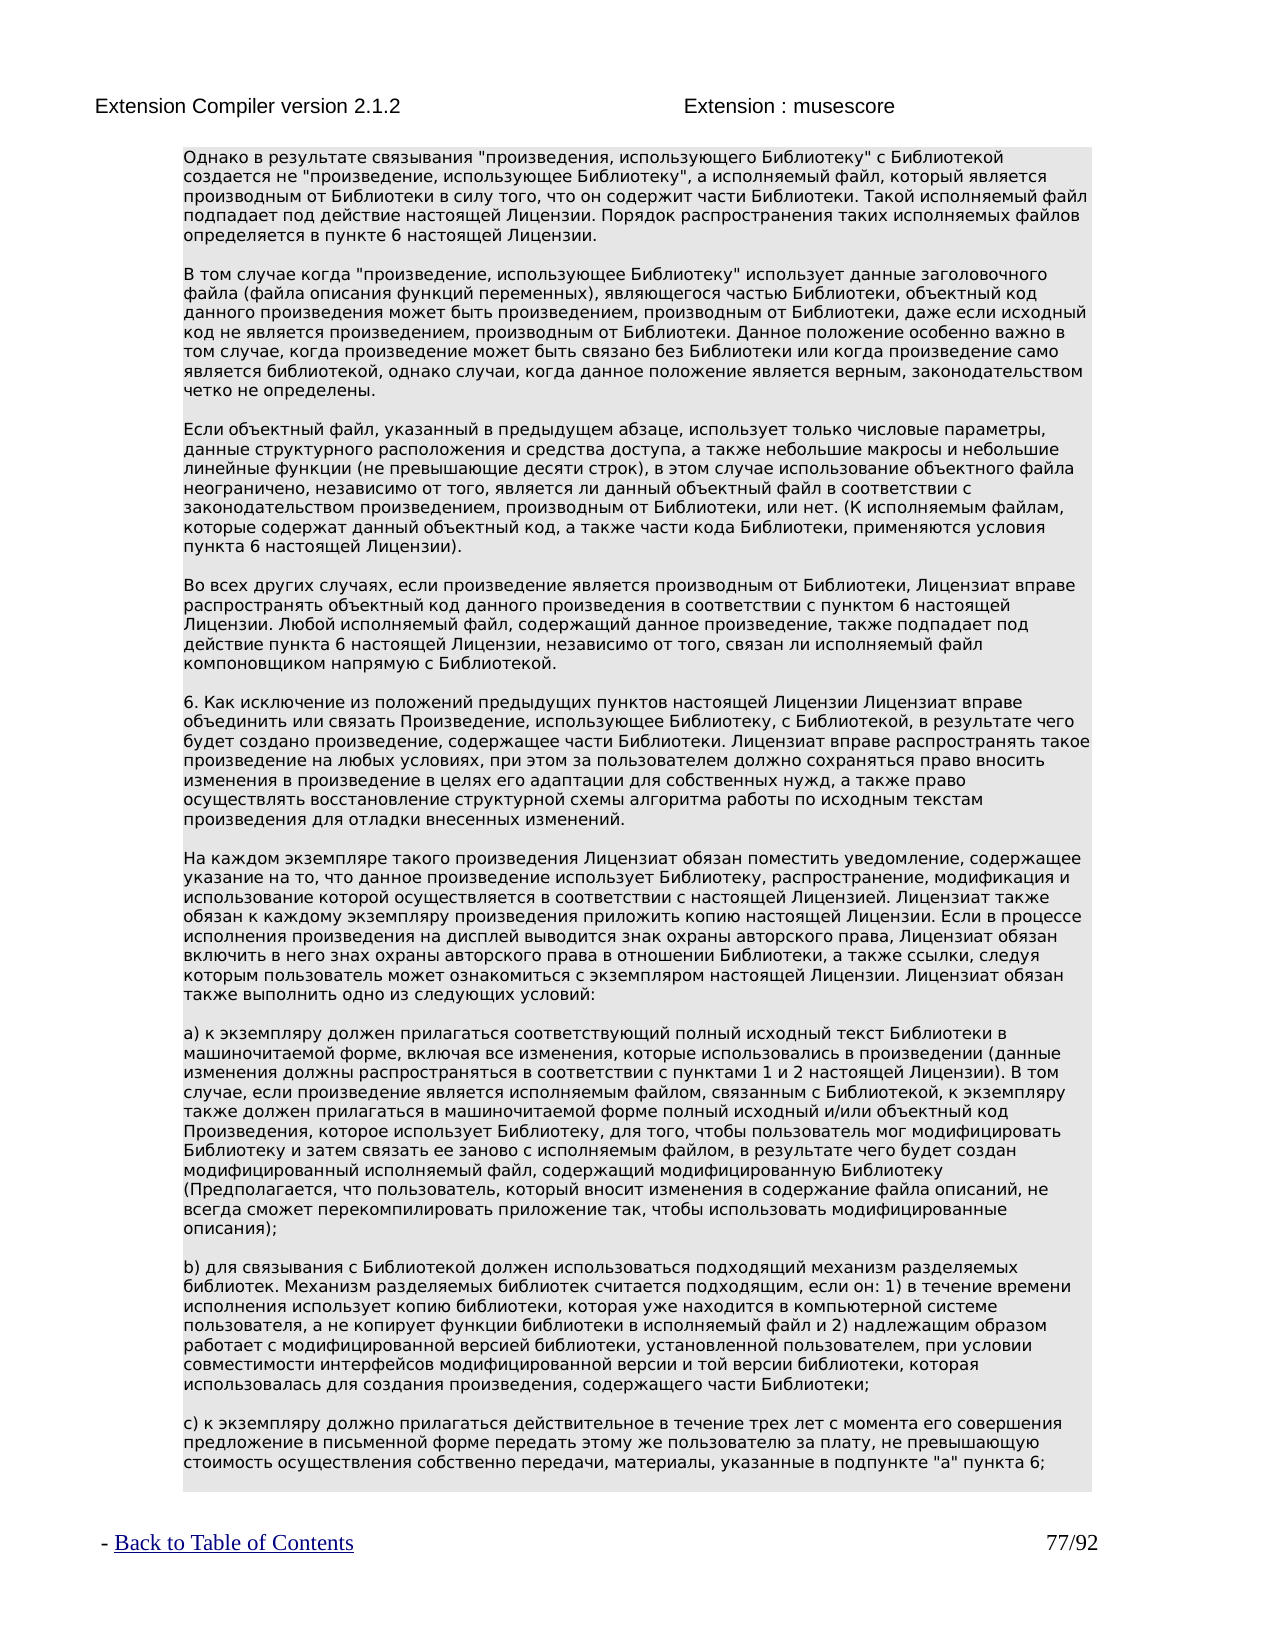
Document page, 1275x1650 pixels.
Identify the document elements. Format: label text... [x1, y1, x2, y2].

text 6. Как исключение из положений предыдущих пунктов настоящей Лицензии Лицензиат вправе объединить или связать Произведение, использующее Библиотеку, с Библиотекой, в результате чего будет создано произведение, содержащее части Библиотеки. Лицензиат вправе распространять такое произведение на любых условиях, при этом за пользователем должно сохраняться право вносить изменения в произведение в целях его адаптации для собственных нужд, а также право осуществлять восстановление структурной схемы алгоритма работы по исходным текстам произведения для отладки внесенных изменений. [183, 693, 1092, 829]
text а) к экземпляру должен прилагаться соответствующий полный исходный текст Библиотеки в машиночитаемой форме, включая все изменения, которые использовались в произведении (данные изменения должны распространяться в соответствии с пунктами 1 и 2 настоящей Лицензии). В том случае, если произведение является исполняемым файлом, связанным с Библиотекой, к экземпляру также должен прилагаться в машиночитаемой форме полный исходный и/или объектный код Произведения, которое использует Библиотеку, для того, чтобы пользователь мог модифицировать Библиотеку и затем связать ее заново с исполняемым файлом, в результате чего будет создан модифицированный исполняемый файл, содержащий модифицированную Библиотеку (Предполагается, что пользователь, который вносит изменения в содержание файла описаний, не всегда сможет перекомпилировать приложение так, чтобы использовать модифицированные описания); [183, 1024, 1092, 1238]
text Если объектный файл, указанный в предыдущем абзаце, использует только числовые параметры, данные структурного расположения и средства доступа, а также небольшие макросы и небольшие линейные функции (не превышающие десяти строк), в этом случае использование объектного файла неограничено, независимо от того, является ли данный объектный файл в соответствии с законодательством произведением, производным от Библиотеки, или нет. (К исполняемым файлам, которые содержат данный объектный код, а также части кода Библиотеки, применяются условия пункта 6 настоящей Лицензии). [183, 420, 1092, 557]
text В том случае когда "произведение, использующее Библиотеку" использует данные заголовочного файла (файла описания функций переменных), являющегося частью Библиотеки, объектный код данного произведения может быть произведением, производным от Библиотеки, даже если исходный код не является произведением, производным от Библиотеки. Данное положение особенно важно в том случае, когда произведение может быть связано без Библиотеки или когда произведение само является библиотекой, однако случаи, когда данное положение является верным, законодательством четко не определены. [183, 264, 1092, 401]
text На каждом экземпляре такого произведения Лицензиат обязан поместить уведомление, содержащее указание на то, что данное произведение использует Библиотеку, распространение, модификация и использование которой осуществляется в соответствии с настоящей Лицензией. Лицензиат также обязан к каждому экземпляру произведения приложить копию настоящей Лицензии. Если в процессе исполнения произведения на дисплей выводится знак охраны авторского права, Лицензиат обязан включить в него знах охраны авторского права в отношении Библиотеки, а также ссылки, следуя которым пользователь может ознакомиться с экземпляром настоящей Лицензии. Лицензиат обязан также выполнить одно из следующих условий: [183, 849, 1092, 1004]
text b) для связывания с Библиотекой должен использоваться подходящий механизм разделяемых библиотек. Механизм разделяемых библиотек считается подходящим, если он: 1) в течение времени исполнения использует копию библиотеки, которая уже находится в компьютерной системе пользователя, а не копирует функции библиотеки в исполняемый файл и 2) надлежащим образом работает с модифицированной версией библиотеки, установленной пользователем, при условии совместимости интерфейсов модифицированной версии и той версии библиотеки, которая использовалась для создания произведения, содержащего части Библиотеки; [183, 1258, 1092, 1394]
text c) к экземпляру должно прилагаться действительное в течение трех лет с момента его совершения предложение в письменной форме передать этому же пользователю за плату, не превышающую стоимость осуществления собственно передачи, материалы, указанные в подпункте "а" пункта 6; [183, 1414, 1092, 1472]
text Однако в результате связывания "произведения, использующего Библиотеку" с Библиотекой создается не "произведение, использующее Библиотеку", а исполняемый файл, который является производным от Библиотеки в силу того, что он содержит части Библиотеки. Такой исполняемый файл подпадает под действие настоящей Лицензии. Порядок распространения таких исполняемых файлов определяется в пункте 6 настоящей Лицензии. [183, 147, 1092, 245]
text Во всех других случаях, если произведение является производным от Библиотеки, Лицензиат вправе распространять объектный код данного произведения в соответствии с пунктом 6 настоящей Лицензии. Любой исполняемый файл, содержащий данное произведение, также подпадает под действие пункта 6 настоящей Лицензии, независимо от того, связан ли исполняемый файл компоновщиком напрямую с Библиотекой. [183, 576, 1092, 673]
